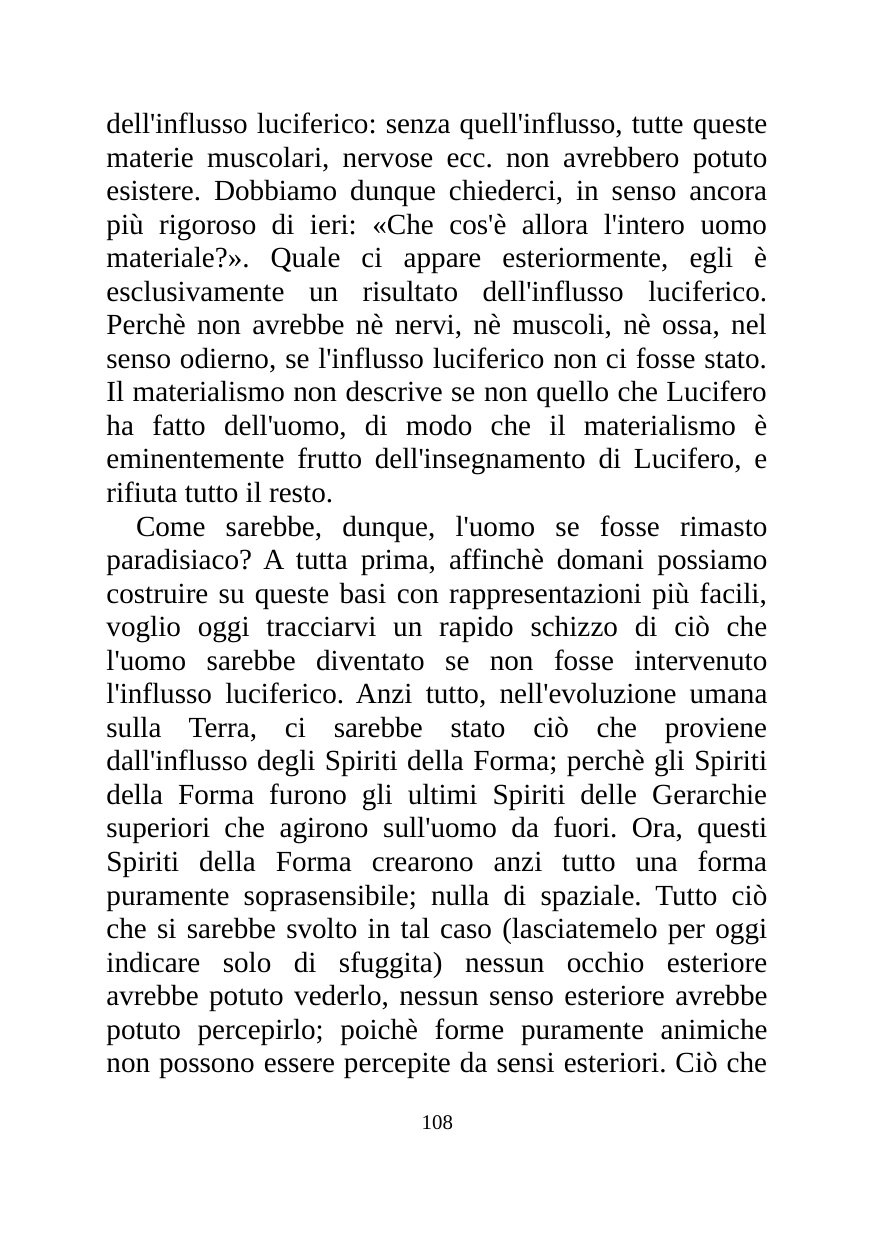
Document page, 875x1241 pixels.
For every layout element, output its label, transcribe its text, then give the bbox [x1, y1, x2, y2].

text Come sarebbe, dunque, l'uomo se fosse rimasto paradisiaco? A tutta prima, affinchè domani possiamo costruire su queste basi con rappresentazioni più facili, voglio oggi tracciarvi un rapido schizzo di ciò che l'uomo sarebbe diventato se non fosse intervenuto l'influsso luciferico. Anzi tutto, nell'evoluzione umana sulla Terra, ci sarebbe stato ciò che proviene dall'influsso degli Spiriti della Forma; perchè gli Spiriti della Forma furono gli ultimi Spiriti delle Gerarchie superiori che agirono sull'uomo da fuori. Ora, questi Spiriti della Forma crearono anzi tutto una forma puramente soprasensibile; nulla di spaziale. Tutto ciò che si sarebbe svolto in tal caso (lasciatemelo per oggi indicare solo di sfuggita) nessun occhio esteriore avrebbe potuto vederlo, nessun senso esteriore avrebbe potuto percepirlo; poichè forme puramente animiche non possono essere percepite da sensi esteriori. Ciò che [106, 509, 768, 1079]
text dell'influsso luciferico: senza quell'influsso, tutte queste materie muscolari, nervose ecc. non avrebbero potuto esistere. Dobbiamo dunque chiederci, in senso ancora più rigoroso di ieri: «Che cos'è allora l'intero uomo materiale?». Quale ci appare esteriormente, egli è esclusivamente un risultato dell'influsso luciferico. Perchè non avrebbe nè nervi, nè muscoli, nè ossa, nel senso odierno, se l'influsso luciferico non ci fosse stato. Il materialismo non descrive se non quello che Lucifero ha fatto dell'uomo, di modo che il materialismo è eminentemente frutto dell'insegnamento di Lucifero, e rifiuta tutto il resto. [106, 106, 768, 509]
